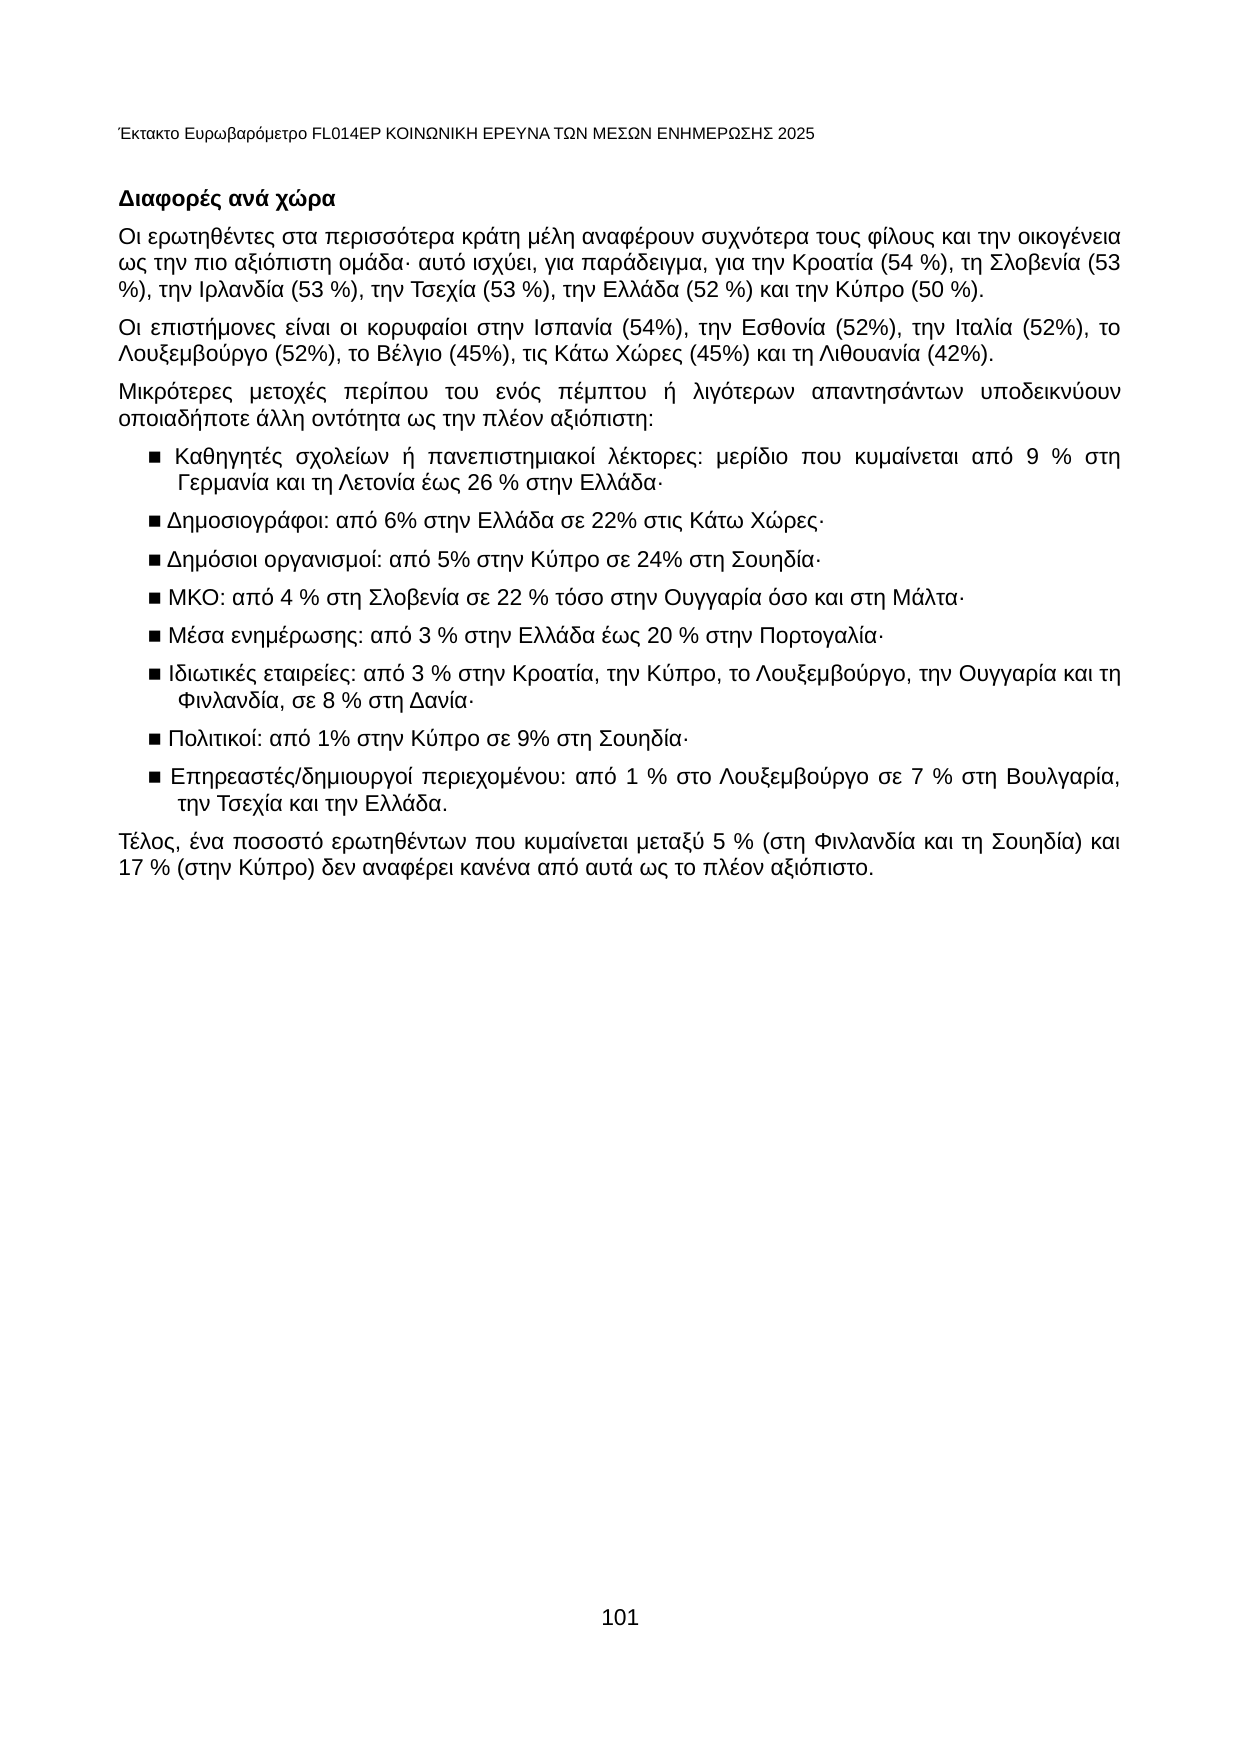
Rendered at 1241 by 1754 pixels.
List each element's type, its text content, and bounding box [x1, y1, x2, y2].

text ■ Δημοσιογράφοι: από 6% στην Ελλάδα σε 22% στις Κάτω Χώρες· [148, 507, 1122, 534]
text Διαφορές ανά χώρα [118, 184, 1122, 211]
text ■ Ιδιωτικές εταιρείες: από 3 % στην Κροατία, την Κύπρο, το Λουξεμβούργο, την Ουγγαρία και τη Φινλανδία, σε 8 % στη Δανία· [148, 660, 1122, 713]
text ■ Καθηγητές σχολείων ή πανεπιστημιακοί λέκτορες: μερίδιο που κυμαίνεται από 9 % στη Γερμανία και τη Λετονία έως 26 % στην Ελλάδα· [148, 443, 1122, 496]
text Οι ερωτηθέντες στα περισσότερα κράτη μέλη αναφέρουν συχνότερα τους φίλους και την οικογένεια ως την πιο αξιόπιστη ομάδα· αυτό ισχύει, για παράδειγμα, για την Κροατία (54 %), τη Σλοβενία (53 %), την Ιρλανδία (53 %), την Τσεχία (53 %), την Ελλάδα (52 %) και την Κύπρο (50 %). [118, 223, 1122, 302]
text ■ Δημόσιοι οργανισμοί: από 5% στην Κύπρο σε 24% στη Σουηδία· [148, 546, 1122, 572]
text Μικρότερες μετοχές περίπου του ενός πέμπτου ή λιγότερων απαντησάντων υποδεικνύουν οποιαδήποτε άλλη οντότητα ως την πλέον αξιόπιστη: [118, 378, 1122, 431]
text Οι επιστήμονες είναι οι κορυφαίοι στην Ισπανία (54%), την Εσθονία (52%), την Ιταλία (52%), το Λουξεμβούργο (52%), το Βέλγιο (45%), τις Κάτω Χώρες (45%) και τη Λιθουανία (42%). [118, 314, 1122, 366]
text ■ Επηρεαστές/δημιουργοί περιεχομένου: από 1 % στο Λουξεμβούργο σε 7 % στη Βουλγαρία, την Τσεχία και την Ελλάδα. [148, 763, 1122, 816]
text Τέλος, ένα ποσοστό ερωτηθέντων που κυμαίνεται μεταξύ 5 % (στη Φινλανδία και τη Σουηδία) και 17 % (στην Κύπρο) δεν αναφέρει κανένα από αυτά ως το πλέον αξιόπιστο. [118, 828, 1122, 881]
text ■ Πολιτικοί: από 1% στην Κύπρο σε 9% στη Σουηδία· [148, 725, 1122, 751]
text ■ Μέσα ενημέρωσης: από 3 % στην Ελλάδα έως 20 % στην Πορτογαλία· [148, 622, 1122, 648]
text ■ ΜΚΟ: από 4 % στη Σλοβενία σε 22 % τόσο στην Ουγγαρία όσο και στη Μάλτα· [148, 584, 1122, 610]
